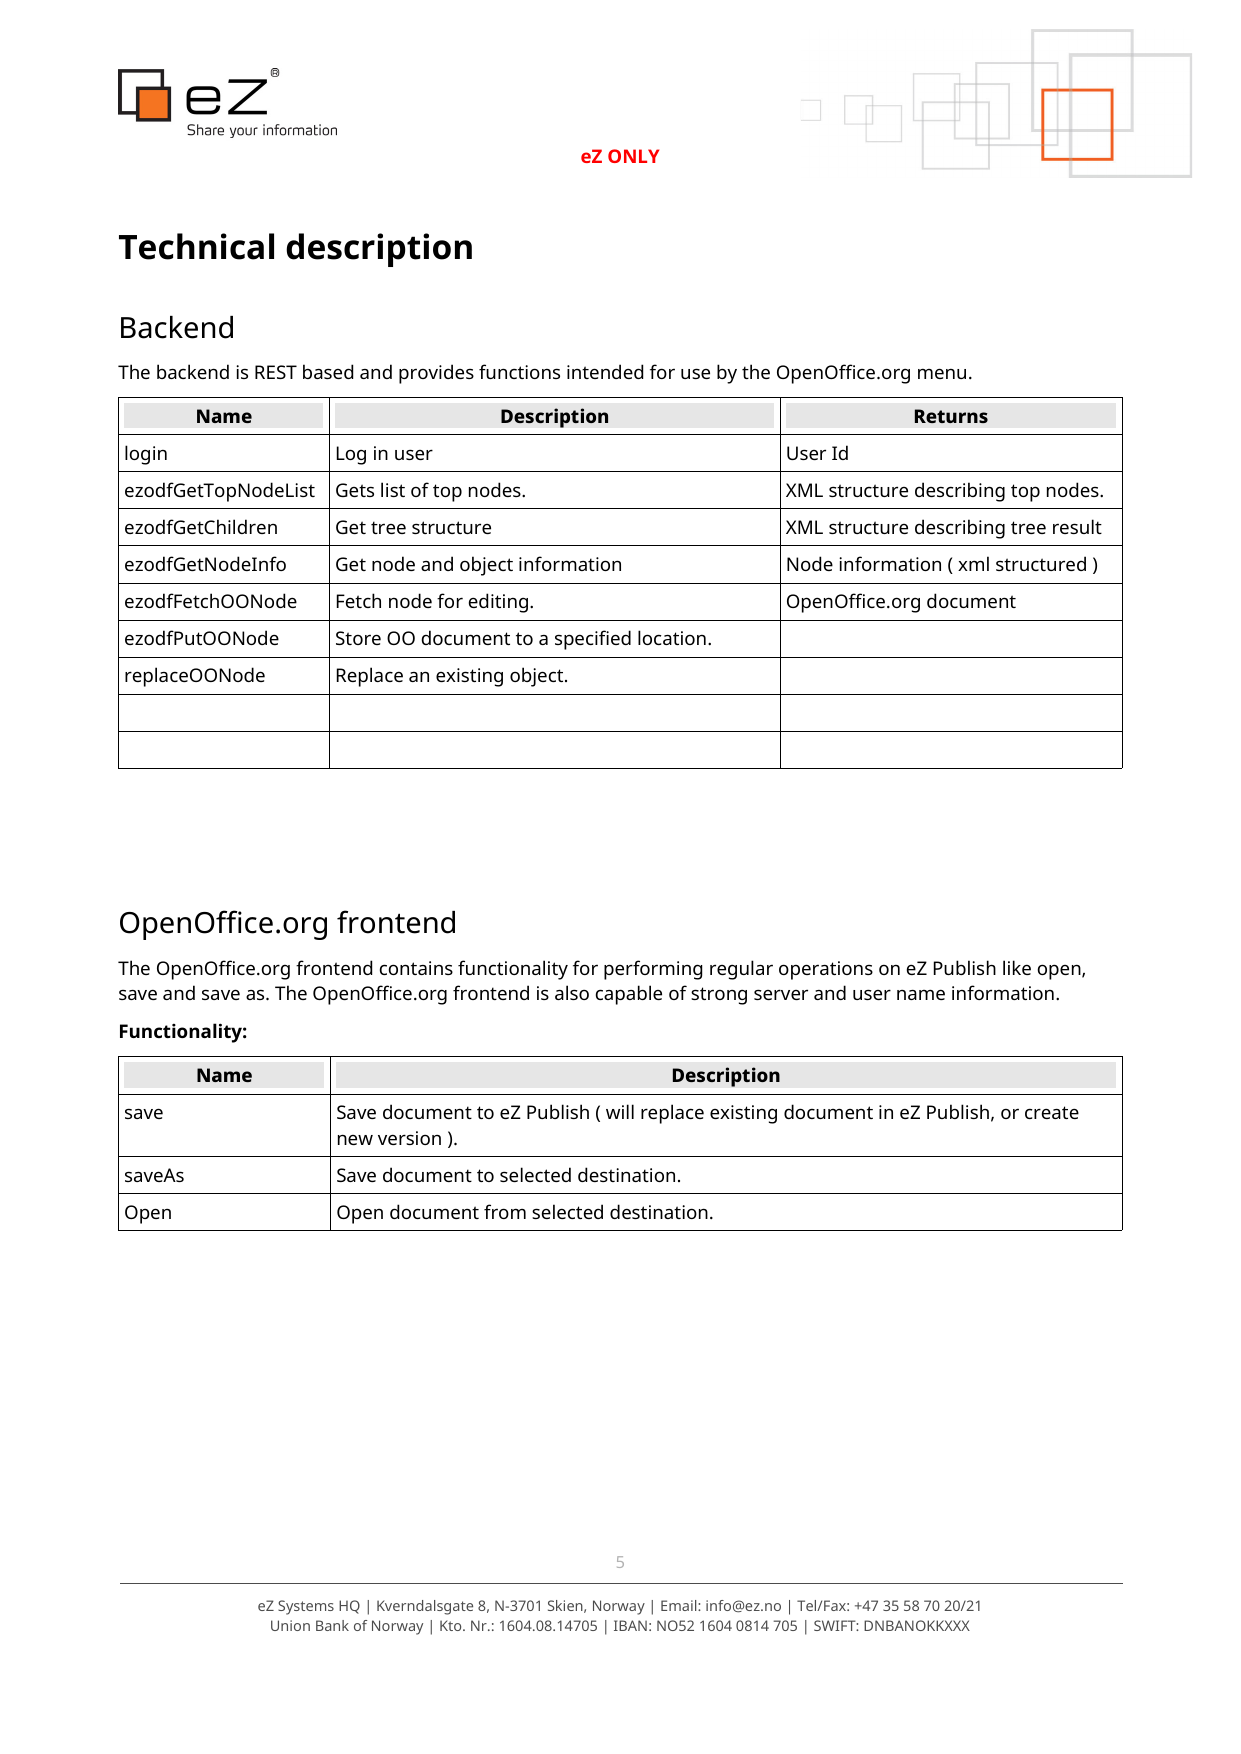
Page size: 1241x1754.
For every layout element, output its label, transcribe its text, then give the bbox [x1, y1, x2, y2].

table_cell Gets list of top nodes. [330, 472, 780, 508]
table_cell ezodfGetTopNodeList [119, 472, 329, 508]
table_cell Store OO document to a specified location. [330, 621, 780, 657]
table_cell [781, 732, 1122, 768]
table_cell saveAs [119, 1157, 330, 1193]
subtitle OpenOffice.org frontend [118, 903, 1122, 942]
text The OpenOffice.org frontend contains functionality for performing regular operations on eZ Publish like open, save and save as. The OpenOffice.org frontend is also capable of strong server and user name information. [118, 955, 1122, 1006]
table_cell Save document to eZ Publish ( will replace existing document in eZ Publish, or create new version ). [331, 1095, 1122, 1156]
table_cell save [119, 1095, 330, 1156]
picture [800, 29, 1193, 178]
table_cell XML structure describing top nodes. [781, 472, 1122, 508]
table_header Name [119, 398, 329, 434]
table_cell [781, 621, 1122, 657]
subtitle Backend [118, 307, 1122, 347]
table_cell Log in user [330, 435, 780, 471]
picture [118, 68, 442, 187]
table_cell Open document from selected destination. [331, 1194, 1122, 1230]
table_cell [330, 732, 780, 768]
table_cell [119, 732, 329, 768]
table_header Description [330, 398, 780, 434]
table_cell User Id [781, 435, 1122, 471]
table_cell ezodfFetchOONode [119, 584, 329, 619]
table_cell Replace an existing object. [330, 658, 780, 694]
table_cell OpenOffice.org document [781, 584, 1122, 619]
table_header Name [119, 1057, 330, 1093]
table_cell Get node and object information [330, 546, 780, 582]
table_header Returns [781, 398, 1122, 434]
text The backend is REST based and provides functions intended for use by the OpenOffice.org menu. [118, 359, 1122, 384]
table_cell [781, 658, 1122, 694]
table_header Description [331, 1057, 1122, 1093]
table_cell replaceOONode [119, 658, 329, 694]
text Functionality: [118, 1018, 1122, 1044]
table_cell [330, 695, 780, 731]
subtitle Technical description [118, 224, 1122, 269]
table_cell Fetch node for editing. [330, 584, 780, 619]
table_cell Node information ( xml structured ) [781, 546, 1122, 582]
table_cell login [119, 435, 329, 471]
table_cell Save document to selected destination. [331, 1157, 1122, 1193]
table_cell ezodfGetChildren [119, 509, 329, 545]
table_cell Open [119, 1194, 330, 1230]
table_cell Get tree structure [330, 509, 780, 545]
table_cell [119, 695, 329, 731]
table_cell ezodfPutOONode [119, 621, 329, 657]
table_cell ezodfGetNodeInfo [119, 546, 329, 582]
table_cell [781, 695, 1122, 731]
table_cell XML structure describing tree result [781, 509, 1122, 545]
